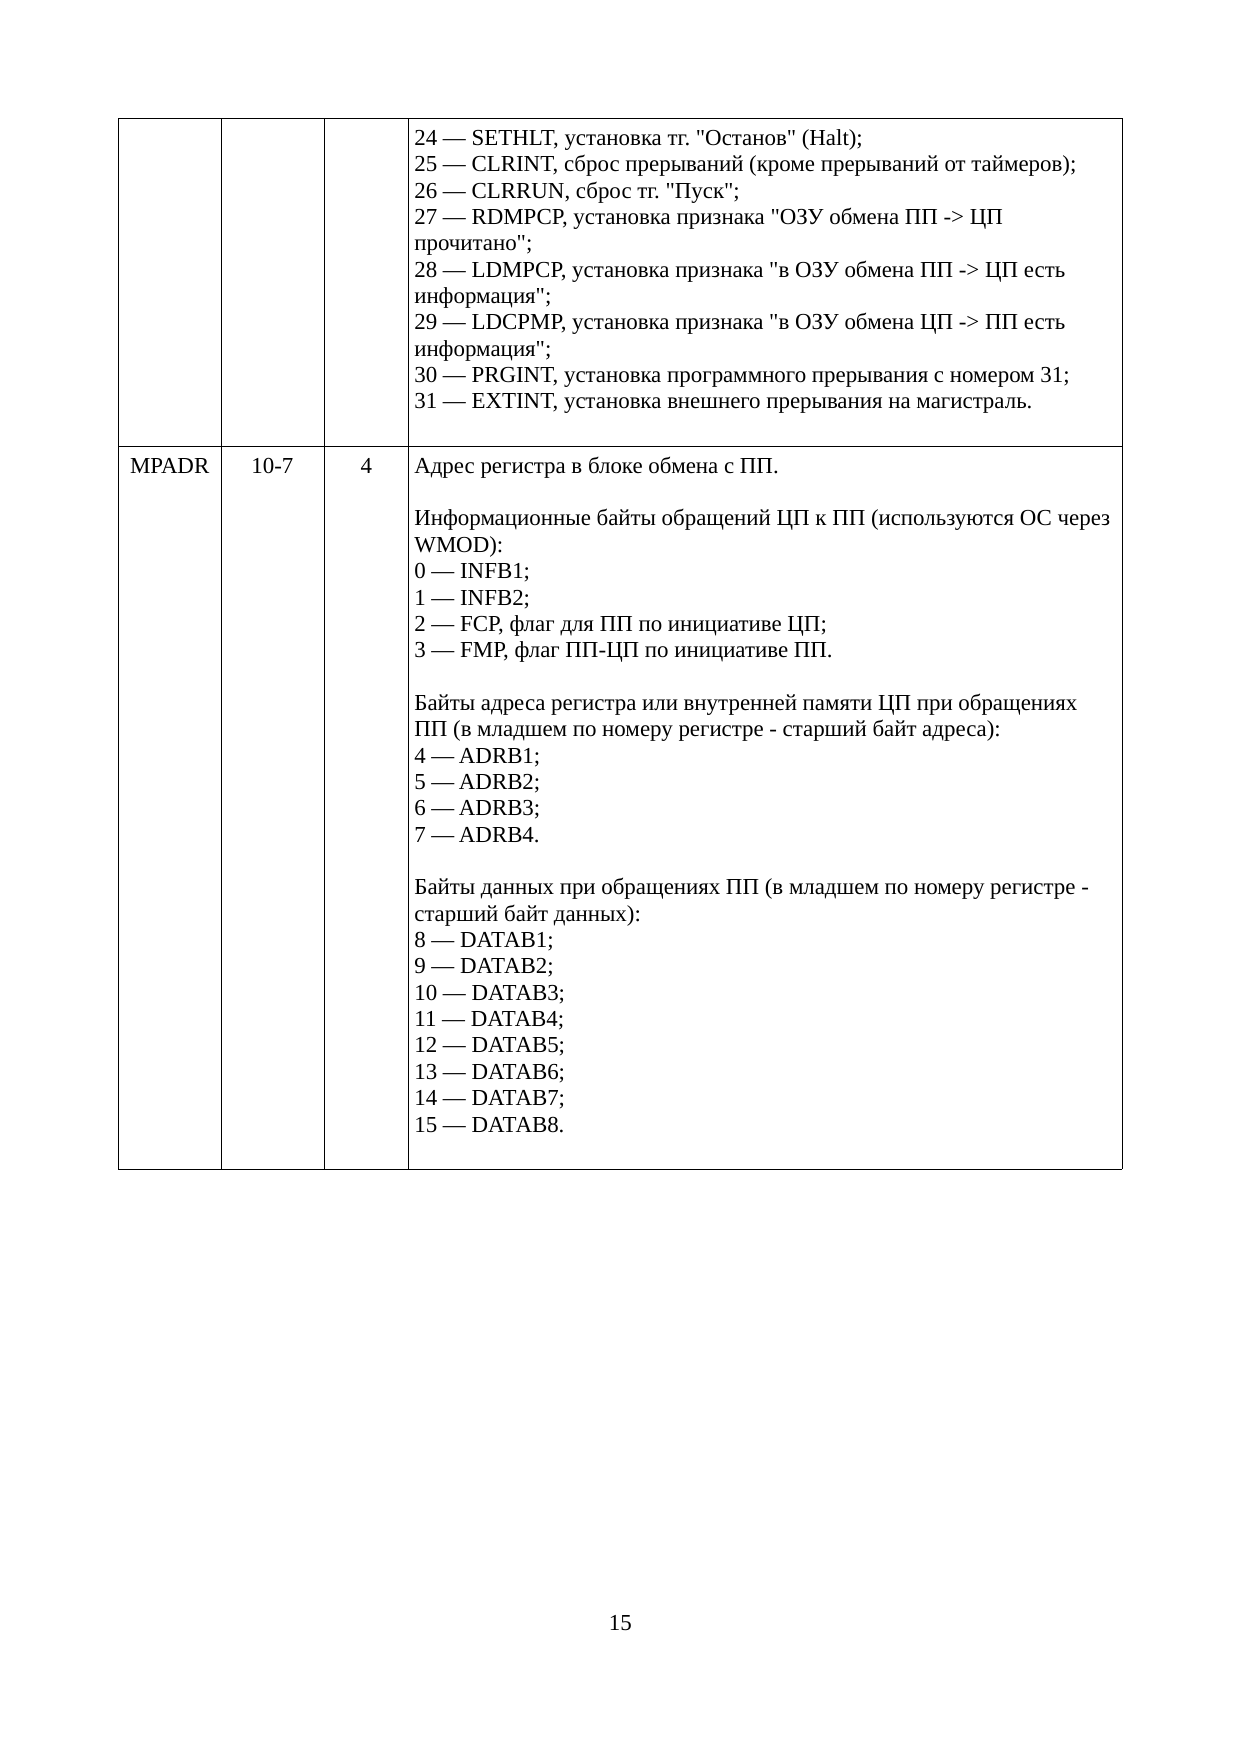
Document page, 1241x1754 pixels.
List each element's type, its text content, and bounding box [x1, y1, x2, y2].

table_cell MPADR [119, 447, 221, 1169]
table_cell [119, 119, 221, 446]
table_cell 10-7 [222, 447, 324, 1169]
table_cell [325, 119, 408, 446]
table_cell Адрес регистра в блоке обмена с ПП. Информационные байты обращений ЦП к ПП (используются ОС через WMOD): 0 — INFB1; 1 — INFB2; 2 — FСР, флаг для ПП по инициативе ЦП; 3 — FМР, флаг ПП-ЦП по инициативе ПП. Байты адреса регистра или внутренней памяти ЦП при обращениях ПП (в младшем по номеру регистре - старший байт адреса): 4 — ADRB1; 5 — ADRB2; 6 — ADRB3; 7 — ADRB4. Байты данных при обращениях ПП (в младшем по номеру регистре - старший байт данных): 8 — DАТАВ1; 9 — DАТАВ2; 10 — DАТАВ3; 11 — DАТАВ4; 12 — DАТАВ5; 13 — DАТАВ6; 14 — DАТАВ7; 15 — DАТАВ8. [409, 447, 1122, 1169]
table_cell [222, 119, 324, 446]
table_cell 4 [325, 447, 408, 1169]
table_cell 24 — SETHLT, установка тг. "Останов" (Halt); 25 — CLRINT, сброс прерываний (кроме прерываний от таймеров); 26 — CLRRUN, сброс тг. "Пуск"; 27 — RDMPCP, установка признака "ОЗУ обмена ПП -> ЦП прочитано"; 28 — LDMPCP, установка признака "в ОЗУ обмена ПП -> ЦП есть информация"; 29 — LDCPMP, установка признака "в ОЗУ обмена ЦП -> ПП есть информация"; 30 — PRGINT, установка программного прерывания с номером 31; 31 — EXTINT, установка внешнего прерывания на магистраль. [409, 119, 1122, 446]
